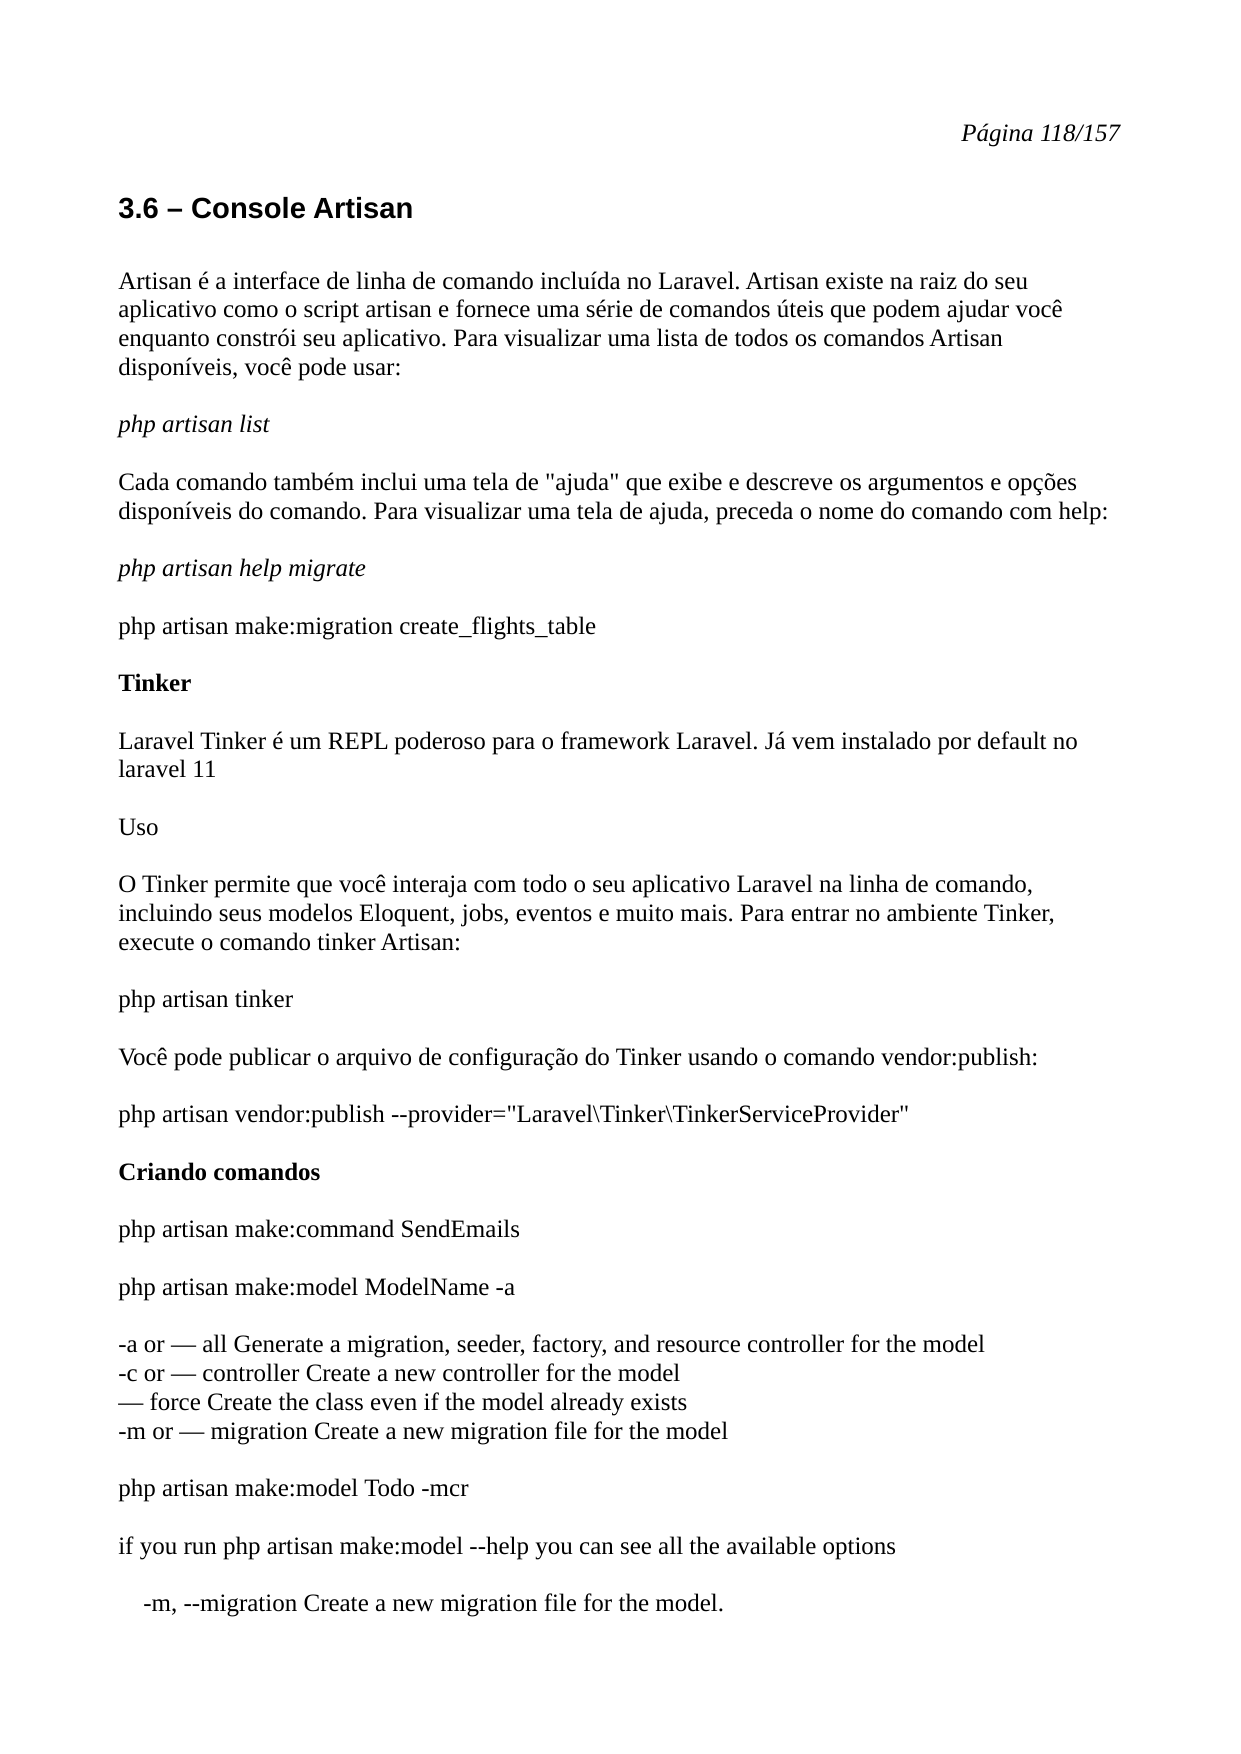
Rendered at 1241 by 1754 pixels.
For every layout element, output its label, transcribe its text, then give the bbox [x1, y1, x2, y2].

text php artisan make:migration create_flights_table [118, 611, 1122, 639]
text php artisan make:model Todo -mcr [118, 1473, 1122, 1502]
text — force Create the class even if the model already exists [118, 1387, 1122, 1416]
text php artisan make:model ModelName -a [118, 1272, 1122, 1301]
text Você pode publicar o arquivo de configuração do Tinker usando o comando vendor:publish: [118, 1042, 1122, 1071]
text Uso [118, 812, 1122, 841]
text php artisan help migrate [118, 553, 1122, 582]
text if you run php artisan make:model --help you can see all the available options [118, 1531, 1122, 1559]
subtitle 3.6 – Console Artisan [118, 191, 1122, 224]
text Cada comando também inclui uma tela de "ajuda" que exibe e descreve os argumentos e opções disponíveis do comando. Para visualizar uma tela de ajuda, preceda o nome do comando com help: [118, 467, 1122, 524]
text Tinker [118, 668, 1122, 697]
text -c or — controller Create a new controller for the model [118, 1358, 1122, 1387]
text Laravel Tinker é um REPL poderoso para o framework Laravel. Já vem instalado por default no laravel 11 [118, 726, 1122, 783]
text php artisan vendor:publish --provider="Laravel\Tinker\TinkerServiceProvider" [118, 1099, 1122, 1128]
text Artisan é a interface de linha de comando incluída no Laravel. Artisan existe na raiz do seu aplicativo como o script artisan e fornece uma série de comandos úteis que podem ajudar você enquanto constrói seu aplicativo. Para visualizar uma lista de todos os comandos Artisan disponíveis, você pode usar: [118, 266, 1122, 381]
text -m, --migration Create a new migration file for the model. [118, 1588, 1122, 1617]
text Criando comandos [118, 1157, 1122, 1186]
text php artisan tinker [118, 984, 1122, 1013]
text O Tinker permite que você interaja com todo o seu aplicativo Laravel na linha de comando, incluindo seus modelos Eloquent, jobs, eventos e muito mais. Para entrar no ambiente Tinker, execute o comando tinker Artisan: [118, 869, 1122, 956]
text php artisan list [118, 409, 1122, 438]
text -a or — all Generate a migration, seeder, factory, and resource controller for the model [118, 1329, 1122, 1358]
text -m or — migration Create a new migration file for the model [118, 1416, 1122, 1444]
text php artisan make:command SendEmails [118, 1214, 1122, 1243]
